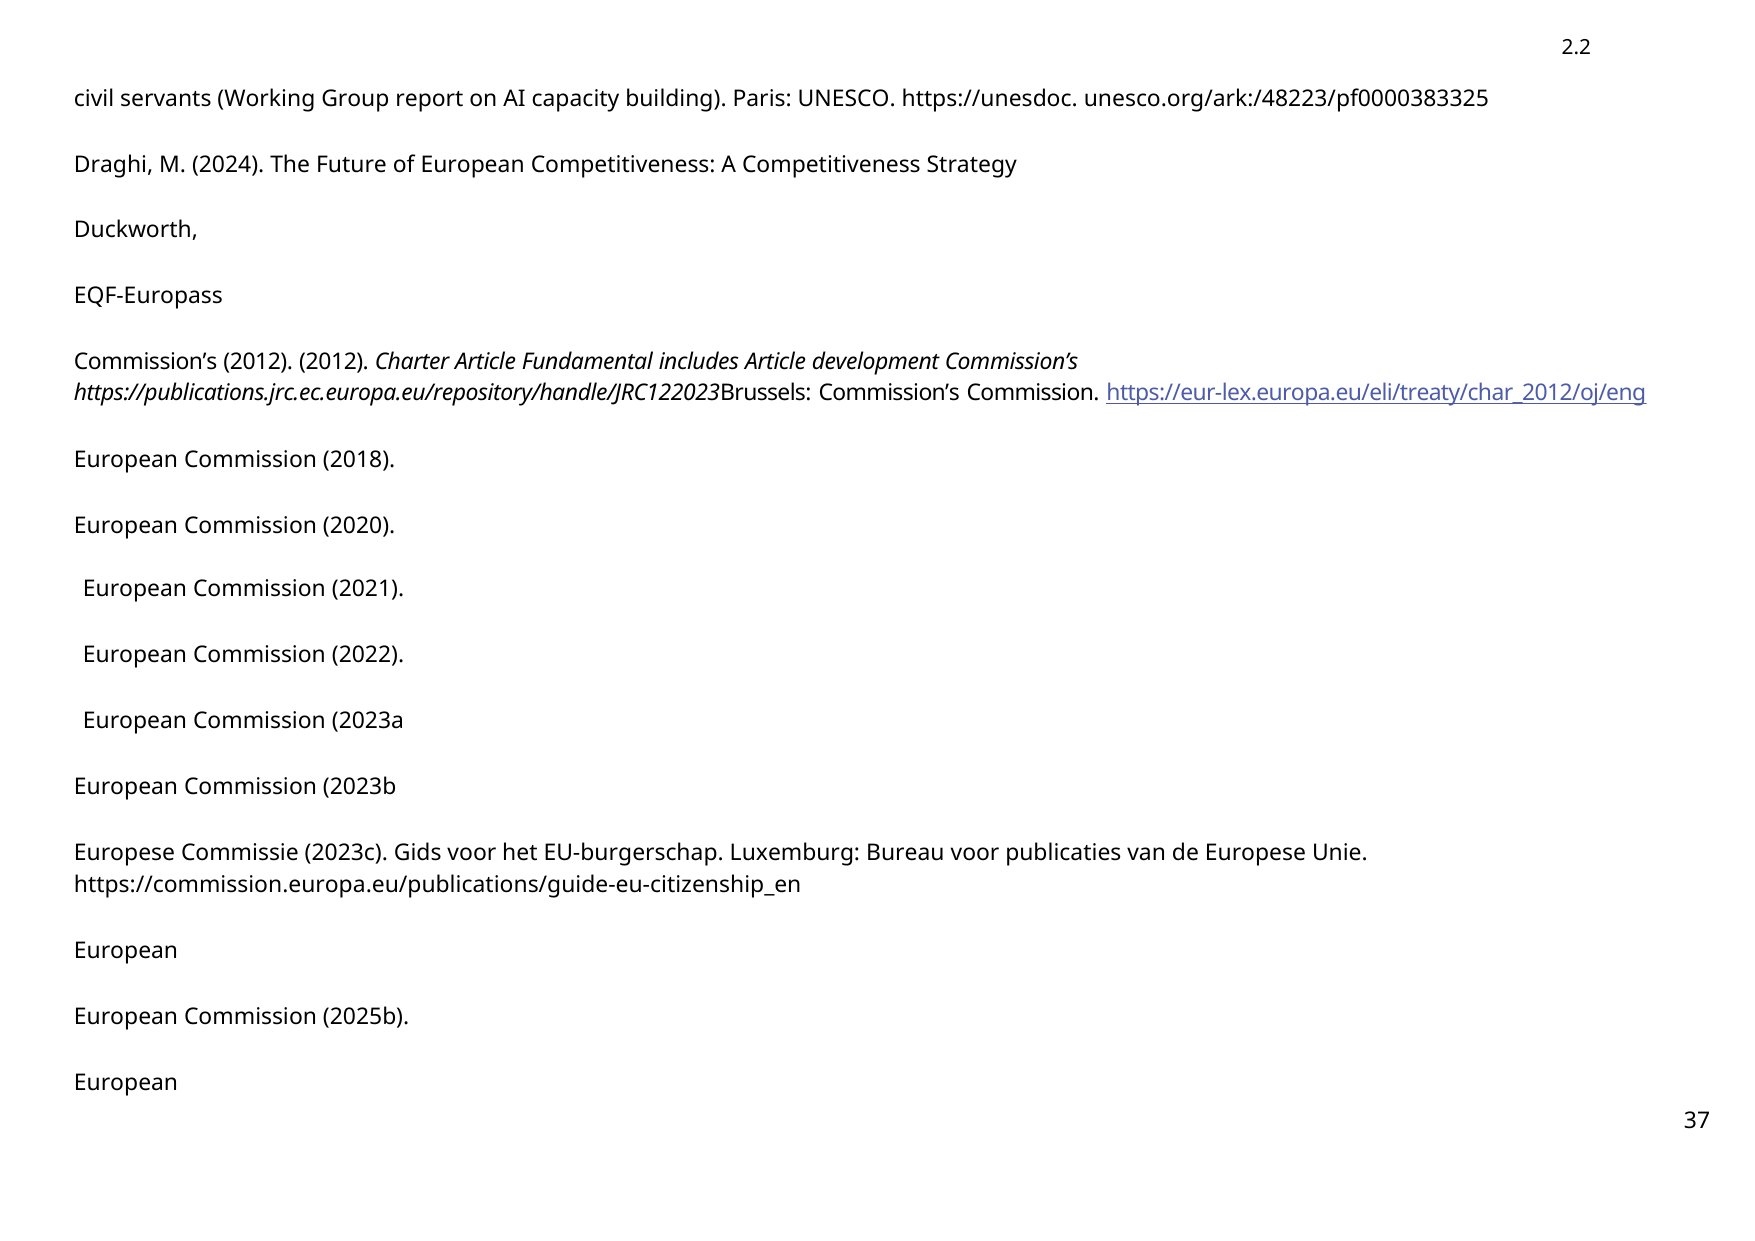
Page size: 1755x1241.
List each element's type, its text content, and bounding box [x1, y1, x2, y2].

text civil servants (Working Group report on AI capacity building). Paris: UNESCO. https://unesdoc. unesco.org/ark:/48223/pf0000383325 [74, 82, 1663, 113]
text European Commission (2022). [83, 638, 1657, 669]
text Duckworth, [74, 213, 1613, 244]
text Commission’s (2012). (2012). Charter Article Fundamental includes Article development Commission’s https://publications.jrc.ec.europa.eu/repository/handle/JRC122023Brussels: Commission’s Commission. https://eur-lex.europa.eu/eli/treaty/char_2012/oj/eng [74, 345, 1710, 407]
text European Commission (2018). [74, 443, 1656, 474]
text European Commission (2021). [83, 572, 1667, 604]
text EQF-Europass [74, 279, 1662, 310]
text European [74, 1066, 1706, 1097]
text Draghi, M. (2024). The Future of European Competitiveness: A Competitiveness Strategy [74, 147, 1656, 179]
text European Commission (2025b). [74, 1000, 1683, 1031]
text European [74, 934, 1693, 965]
text European Commission (2023b [74, 770, 1695, 801]
text European Commission (2020). [74, 509, 1621, 540]
text European Commission (2023a [83, 704, 1693, 735]
text Europese Commissie (2023c). Gids voor het EU-burgerschap. Luxemburg: Bureau voor publicaties van de Europese Unie. https://commission.europa.eu/publications/guide-eu-citizenship_en [74, 836, 1705, 899]
